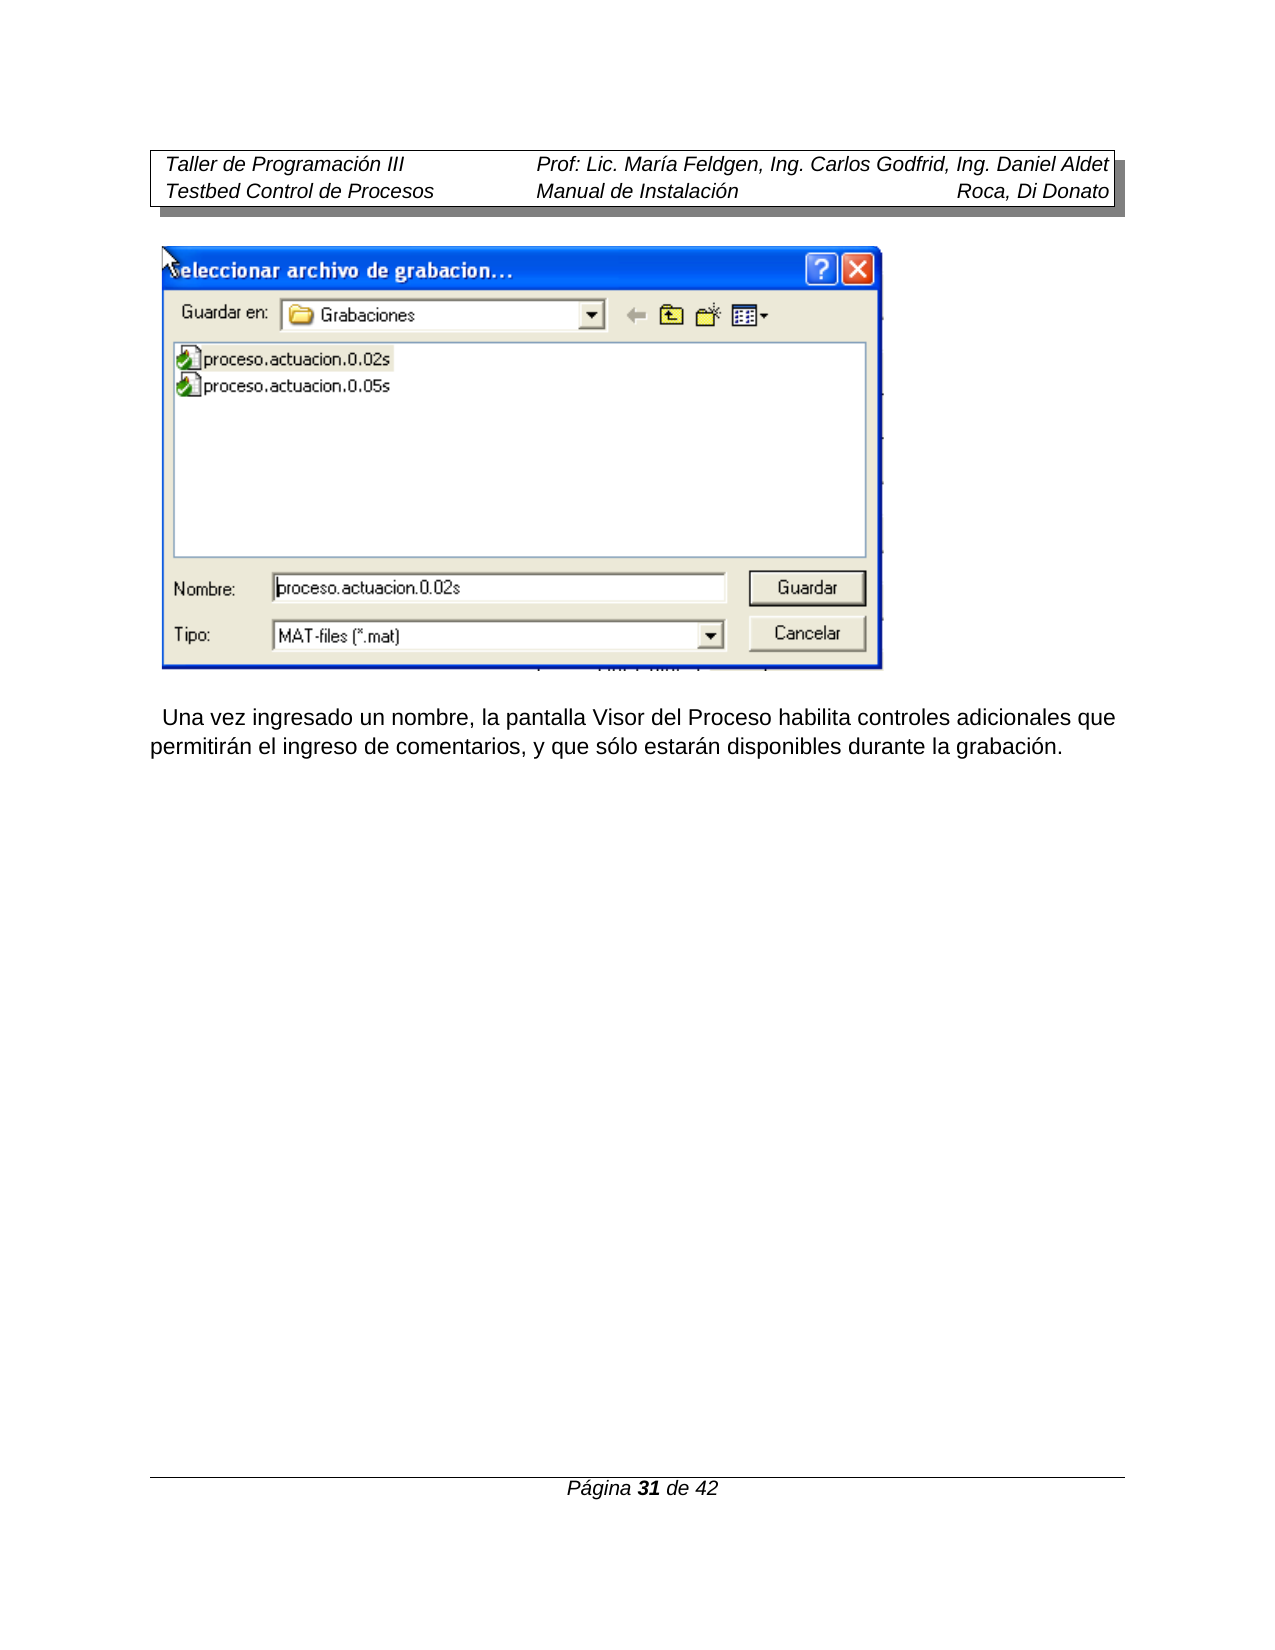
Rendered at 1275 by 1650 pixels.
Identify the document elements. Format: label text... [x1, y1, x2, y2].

text Una vez ingresado un nombre, la pantalla Visor del Proceso habilita controles adicionales que permitirán el ingreso de comentarios, y que sólo estarán disponibles durante la grabación. [150, 704, 1125, 759]
picture [161, 246, 884, 671]
